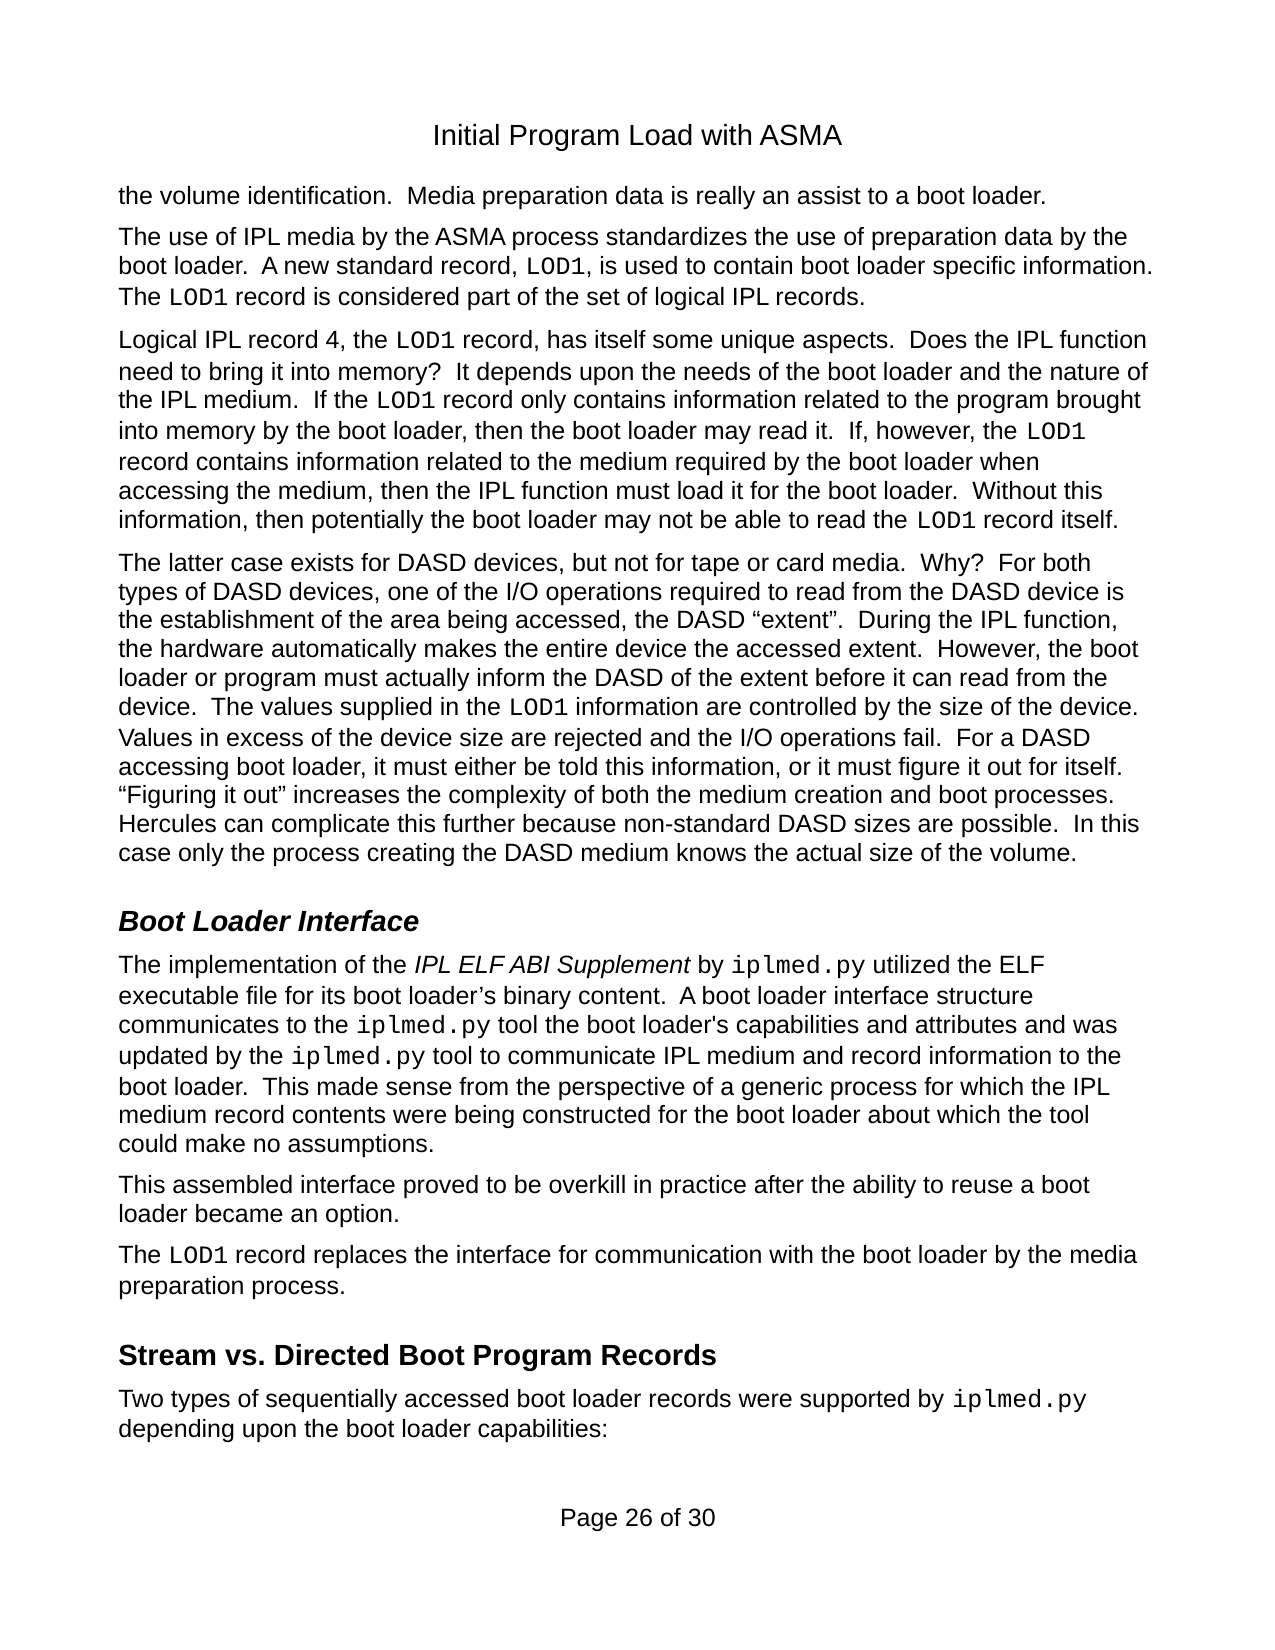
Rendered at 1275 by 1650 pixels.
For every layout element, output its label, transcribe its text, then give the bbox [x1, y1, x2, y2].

subtitle Boot Loader Interface [118, 904, 1157, 937]
subtitle Stream vs. Directed Boot Program Records [118, 1337, 1157, 1371]
text the volume identification. Media preparation data is really an assist to a boot loader. [118, 181, 1157, 210]
text The LOD1 record replaces the interface for communication with the boot loader by the media preparation process. [118, 1240, 1157, 1300]
text The latter case exists for DASD devices, but not for tape or card media. Why? For both types of DASD devices, one of the I/O operations required to read from the DASD device is the establishment of the area being accessed, the DASD “extent”. During the IPL function, the hardware automatically makes the entire device the accessed extent. However, the boot loader or program must actually inform the DASD of the extent before it can read from the device. The values supplied in the LOD1 information are controlled by the size of the device. Values in excess of the device size are rejected and the I/O operations fail. For a DASD accessing boot loader, it must either be told this information, or it must figure it out for itself. “Figuring it out” increases the complexity of both the medium creation and boot processes. Hercules can complicate this further because non-standard DASD sizes are possible. In this case only the process creating the DASD medium knows the actual size of the volume. [118, 548, 1157, 866]
text This assembled interface proved to be overkill in practice after the ability to reuse a boot loader became an option. [118, 1170, 1157, 1228]
text Logical IPL record 4, the LOD1 record, has itself some unique aspects. Does the IPL function need to bring it into memory? It depends upon the needs of the boot loader and the nature of the IPL medium. If the LOD1 record only contains information related to the program brought into memory by the boot loader, then the boot loader may read it. If, however, the LOD1 record contains information related to the medium required by the boot loader when accessing the medium, then the IPL function must load it for the boot loader. Without this information, then potentially the boot loader may not be able to read the LOD1 record itself. [118, 326, 1157, 536]
text The implementation of the IPL ELF ABI Supplement by iplmed.py utilized the ELF executable file for its boot loader’s binary content. A boot loader interface structure communicates to the iplmed.py tool the boot loader's capabilities and attributes and was updated by the iplmed.py tool to communicate IPL medium and record information to the boot loader. This made sense from the perspective of a generic process for which the IPL medium record contents were being constructed for the boot loader about which the tool could make no assumptions. [118, 950, 1157, 1158]
text Two types of sequentially accessed boot loader records were supported by iplmed.py depending upon the boot loader capabilities: [118, 1383, 1157, 1443]
text The use of IPL media by the ASMA process standardizes the use of preparation data by the boot loader. A new standard record, LOD1, is used to contain boot loader specific information. The LOD1 record is considered part of the set of logical IPL records. [118, 222, 1157, 313]
